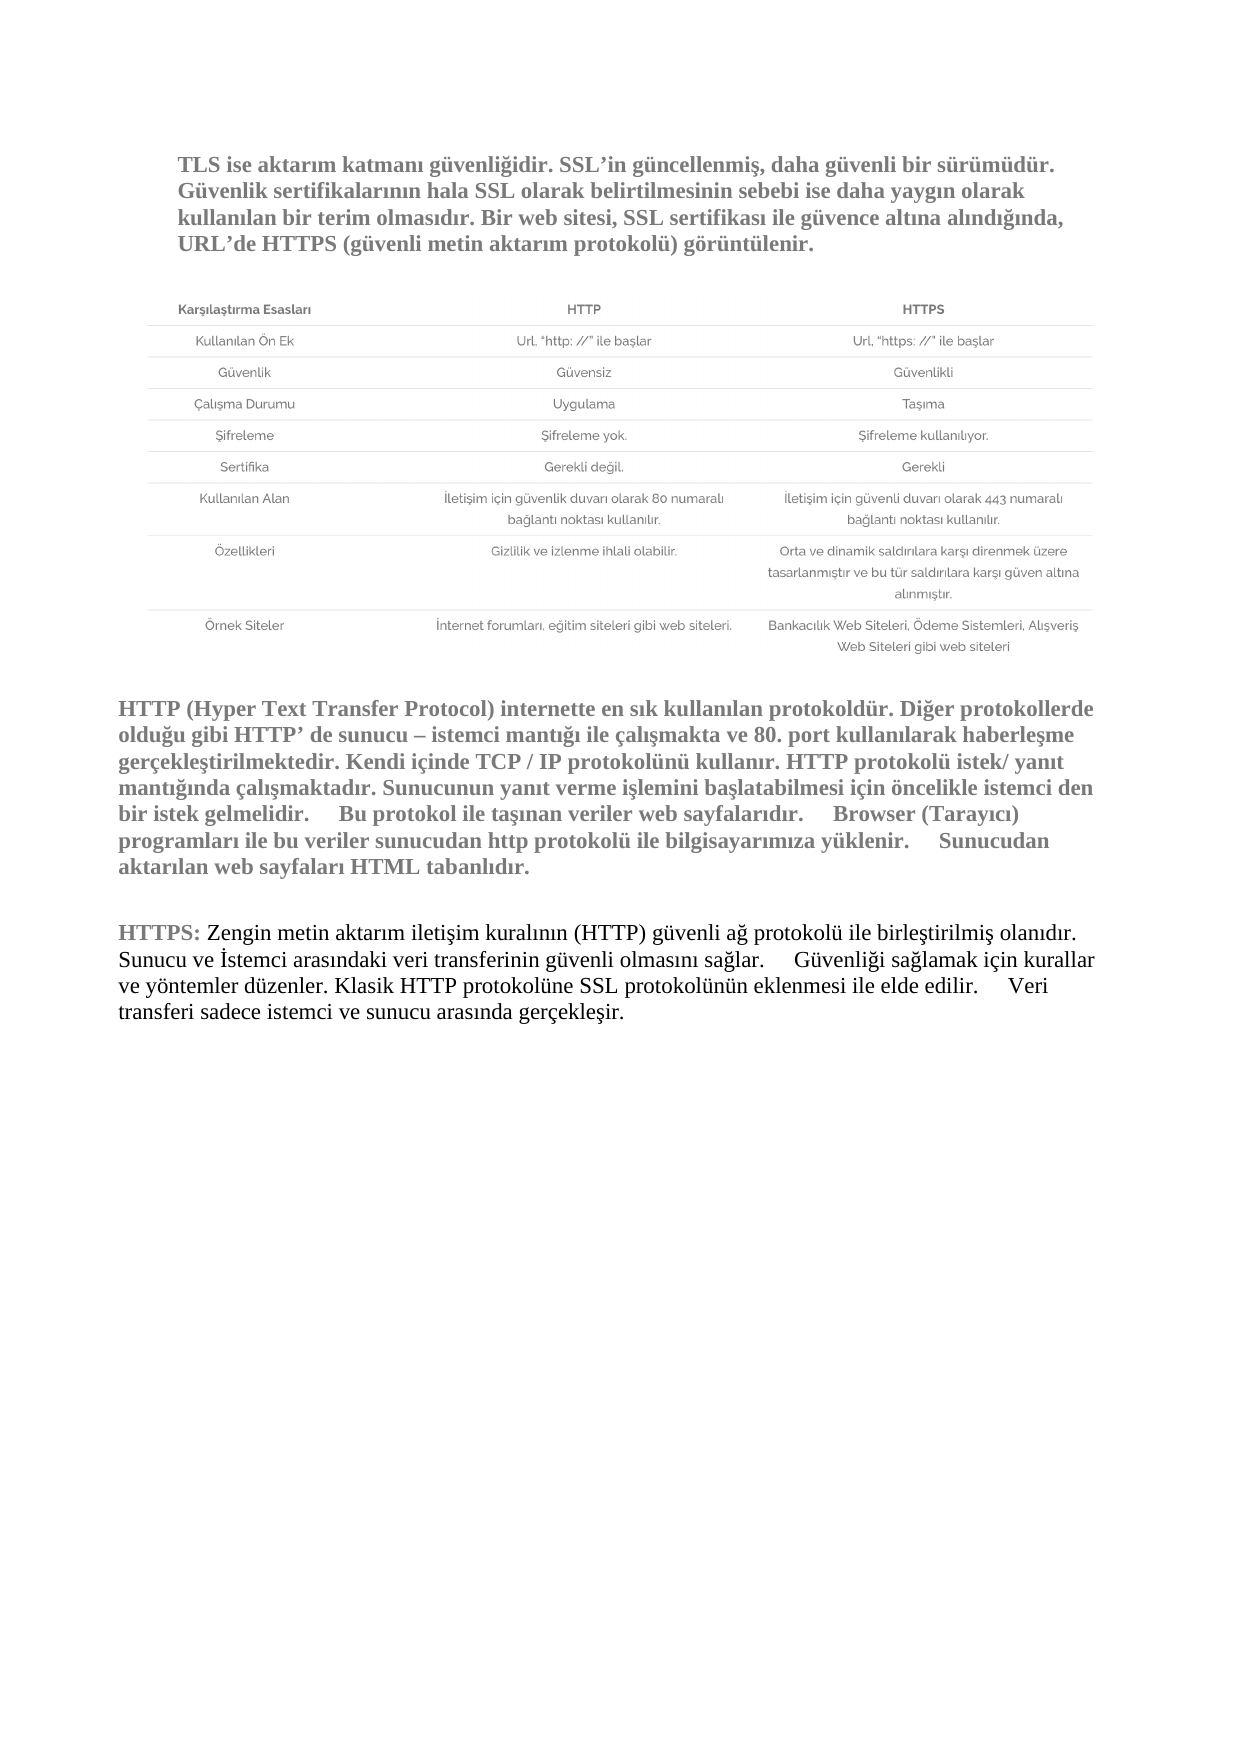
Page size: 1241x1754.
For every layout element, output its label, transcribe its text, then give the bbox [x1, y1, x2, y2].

list TLS ise aktarım katmanı güvenliğidir. SSL’in güncellenmiş, daha güvenli bir sürümüdür. Güvenlik sertifikalarının hala SSL olarak belirtilmesinin sebebi ise daha yaygın olarak kullanılan bir terim olmasıdır. Bir web sitesi, SSL sertifikası ile güvence altına alındığında, URL’de HTTPS (güvenli metin aktarım protokolü) görüntülenir. [177, 151, 1122, 257]
picture [147, 296, 1093, 662]
list HTTP (Hyper Text Transfer Protocol) internette en sık kullanılan protokoldür. Diğer protokollerde olduğu gibi HTTP’ de sunucu – istemci mantığı ile çalışmakta ve 80. port kullanılarak haberleşme gerçekleştirilmektedir. Kendi içinde TCP / IP protokolünü kullanır. HTTP protokolü istek/ yanıt mantığında çalışmaktadır. Sunucunun yanıt verme işlemini başlatabilmesi için öncelikle istemci den bir istek gelmelidir.  Bu protokol ile taşınan veriler web sayfalarıdır.  Browser (Tarayıcı) programları ile bu veriler sunucudan http protokolü ile bilgisayarımıza yüklenir.  Sunucudan aktarılan web sayfaları HTML tabanlıdır. [118, 695, 1122, 879]
list HTTPS: Zengin metin aktarım iletişim kuralının (HTTP) güvenli ağ protokolü ile birleştirilmiş olanıdır. Sunucu ve İstemci arasındaki veri transferinin güvenli olmasını sağlar.  Güvenliği sağlamak için kurallar ve yöntemler düzenler. Klasik HTTP protokolüne SSL protokolünün eklenmesi ile elde edilir.  Veri transferi sadece istemci ve sunucu arasında gerçekleşir. [118, 919, 1122, 1025]
